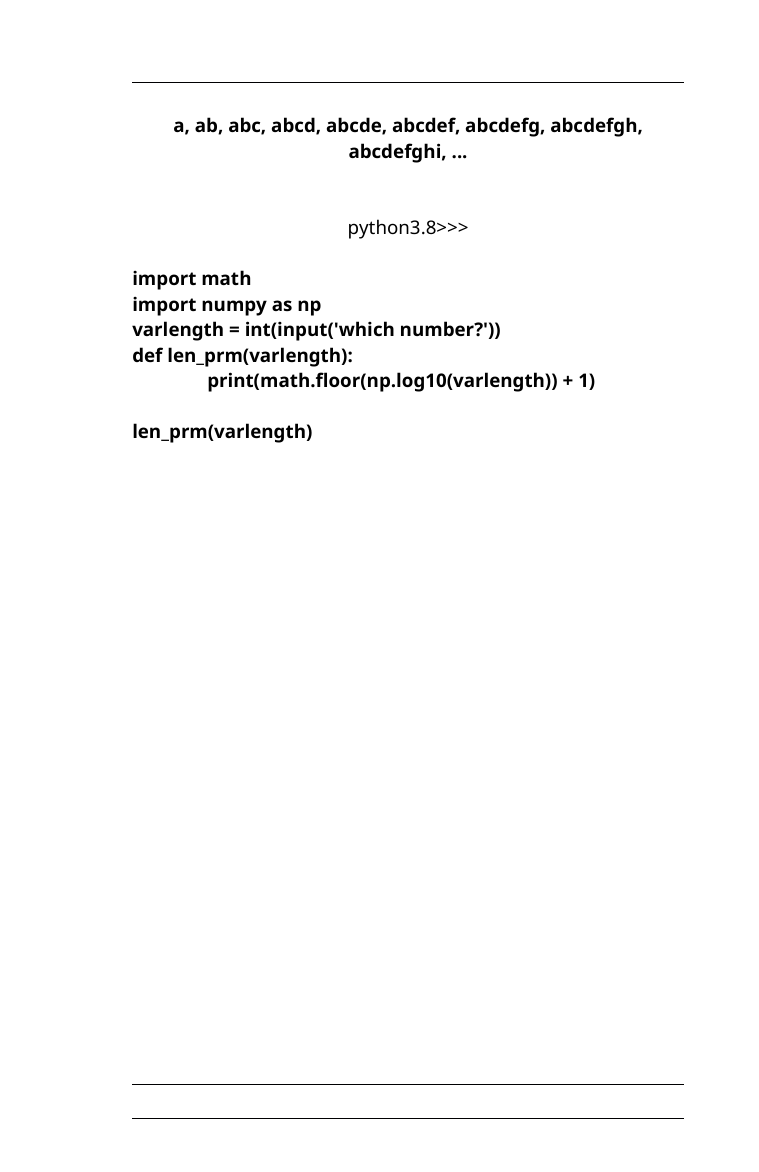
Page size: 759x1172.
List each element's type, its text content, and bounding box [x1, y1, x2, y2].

text import numpy as np [132, 291, 684, 317]
text def len_prm(varlength): [132, 342, 684, 368]
text import math [132, 266, 684, 291]
text varlength = int(input('which number?')) [132, 317, 684, 342]
text len_prm(varlength) [132, 419, 684, 444]
text a, ab, abc, abcd, abcde, abcdef, abcdefg, abcdefgh, abcdefghi, ... [132, 112, 684, 163]
text print(math.floor(np.log10(varlength)) + 1) [132, 368, 684, 393]
text python3.8>>> [132, 189, 684, 240]
